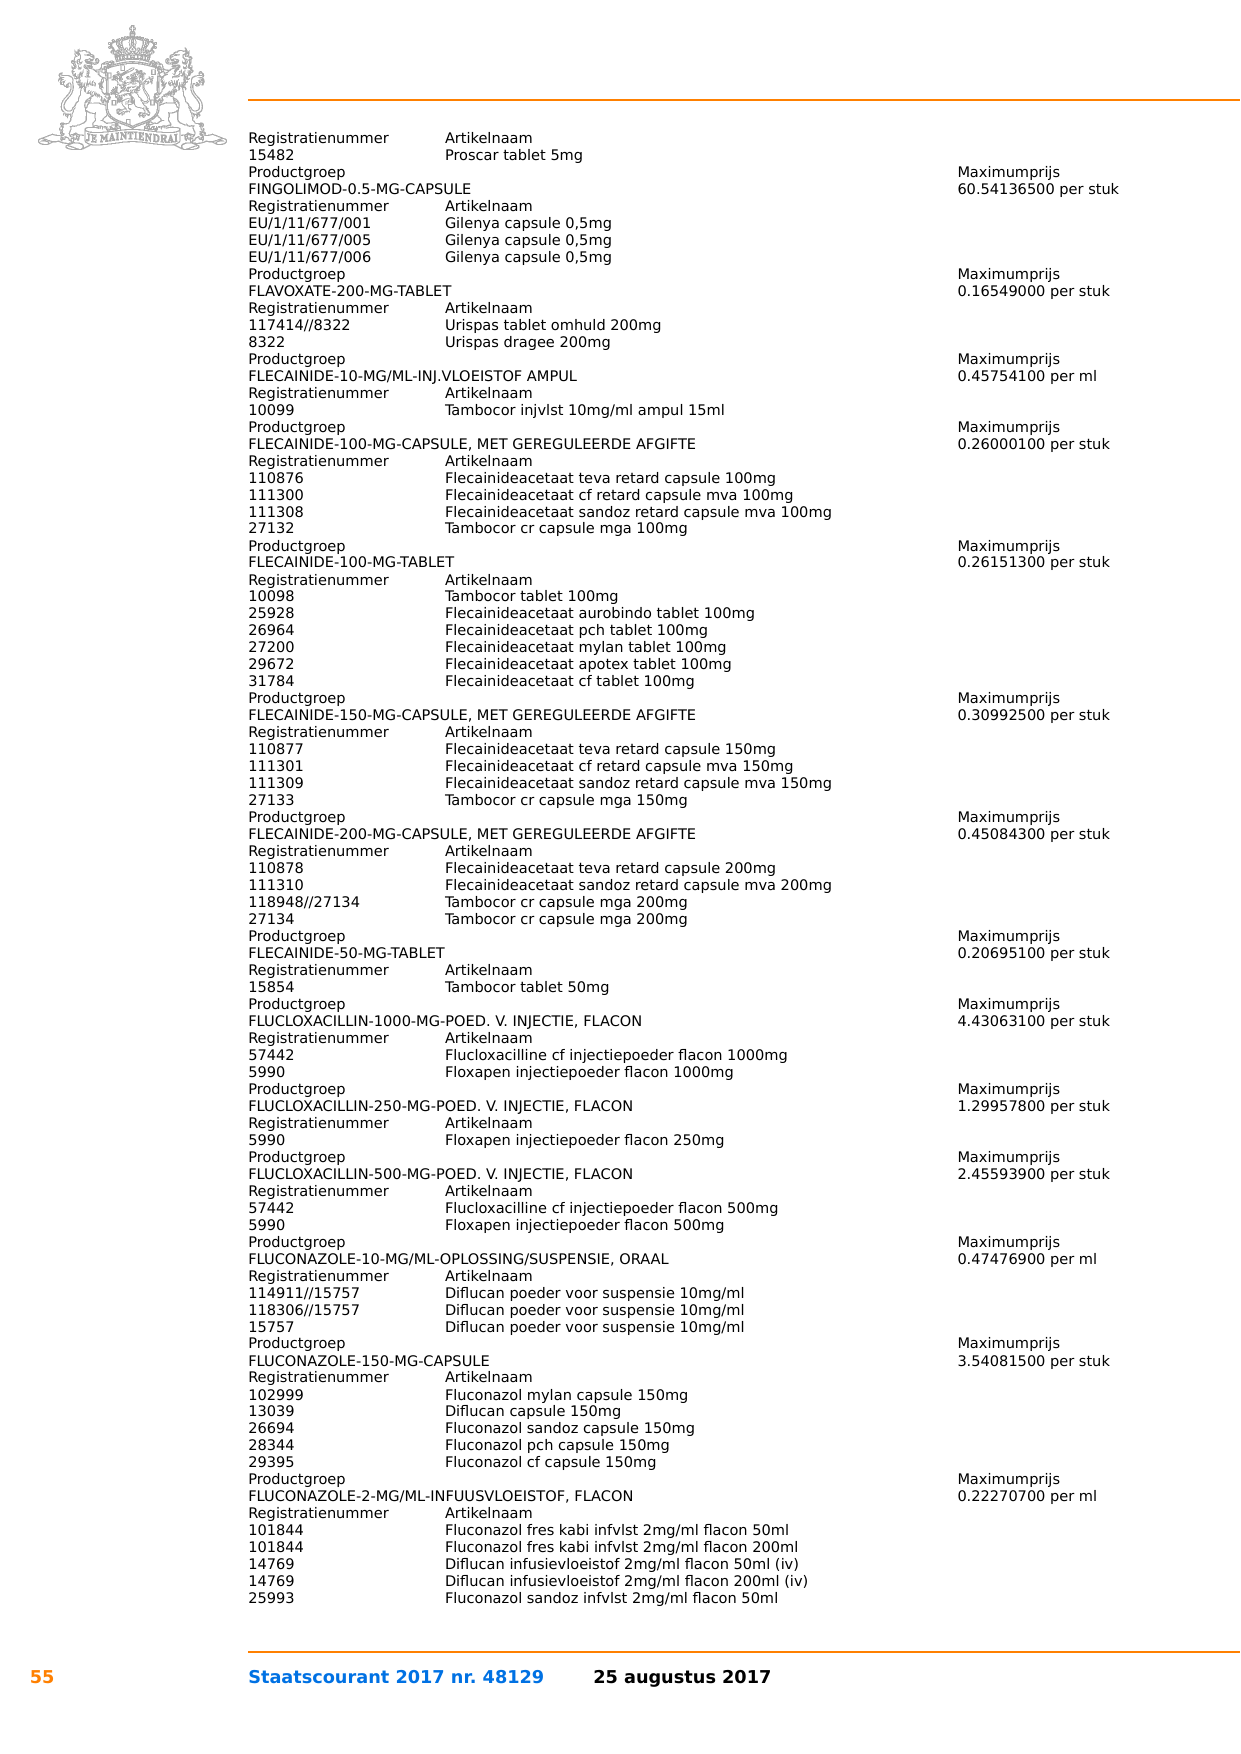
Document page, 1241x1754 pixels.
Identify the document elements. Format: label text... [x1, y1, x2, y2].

table_cell Artikelnaam [439, 724, 951, 741]
table_cell Registratienummer [248, 1183, 439, 1199]
table_cell Diflucan poeder voor suspensie 10mg/ml [439, 1301, 951, 1318]
table_cell Maximumprijs [951, 1335, 1163, 1352]
table_cell Maximumprijs [951, 419, 1163, 436]
table_cell [951, 622, 1163, 639]
table_cell Registratienummer [248, 1369, 439, 1386]
table_cell Artikelnaam [439, 1115, 951, 1132]
table_cell [951, 1454, 1163, 1471]
table_cell [951, 758, 1163, 775]
table_cell 0.26151300 per stuk [951, 554, 1163, 571]
table_cell [951, 1319, 1163, 1335]
table_cell Tambocor injvlst 10mg/ml ampul 15ml [439, 402, 951, 418]
table_cell Flucloxacilline cf injectiepoeder flacon 500mg [439, 1200, 951, 1217]
table_cell 10099 [248, 402, 439, 418]
table_cell [951, 979, 1163, 996]
table_cell 0.45084300 per stuk [951, 826, 1163, 843]
table_cell 102999 [248, 1386, 439, 1403]
table_cell [951, 775, 1163, 792]
table_cell FLUCONAZOLE-2-MG/ML-INFUUSVLOEISTOF, FLACON [248, 1488, 951, 1505]
table_cell [951, 215, 1163, 232]
table_cell 15482 [248, 147, 439, 164]
table_cell Fluconazol fres kabi infvlst 2mg/ml flacon 50ml [439, 1522, 951, 1539]
table_cell [951, 300, 1163, 317]
table_cell Registratienummer [248, 1115, 439, 1132]
table_cell Gilenya capsule 0,5mg [439, 232, 951, 249]
table_cell [951, 504, 1163, 520]
table_cell FLECAINIDE-200-MG-CAPSULE, MET GEREGULEERDE AFGIFTE [248, 826, 951, 843]
table_cell Maximumprijs [951, 1471, 1163, 1488]
table_cell Maximumprijs [951, 351, 1163, 368]
table_cell [951, 843, 1163, 860]
table_cell [951, 317, 1163, 334]
table_cell Fluconazol sandoz infvlst 2mg/ml flacon 50ml [439, 1590, 951, 1607]
table_cell Productgroep [248, 419, 439, 436]
table_cell 26694 [248, 1420, 439, 1437]
table_cell 1.29957800 per stuk [951, 1098, 1163, 1115]
table_cell 25928 [248, 605, 439, 622]
table_cell Diflucan capsule 150mg [439, 1403, 951, 1420]
table_cell 5990 [248, 1132, 439, 1149]
table_cell Productgroep [248, 351, 439, 368]
table_cell Maximumprijs [951, 1234, 1163, 1251]
table_cell 3.54081500 per stuk [951, 1353, 1163, 1369]
table_cell 111310 [248, 877, 439, 894]
table_cell 0.16549000 per stuk [951, 283, 1163, 300]
table_cell Tambocor cr capsule mga 100mg [439, 520, 951, 537]
table_cell Tambocor tablet 50mg [439, 979, 951, 996]
table_cell Flecainideacetaat sandoz retard capsule mva 100mg [439, 504, 951, 520]
table_cell FLUCLOXACILLIN-500-MG-POED. V. INJECTIE, FLACON [248, 1166, 951, 1183]
table_cell [951, 639, 1163, 656]
table_cell Artikelnaam [439, 453, 951, 469]
table_cell 117414//8322 [248, 317, 439, 334]
table_cell Registratienummer [248, 198, 439, 215]
table_cell [439, 1471, 951, 1488]
table_cell Floxapen injectiepoeder flacon 500mg [439, 1217, 951, 1233]
table_cell [439, 690, 951, 707]
table_cell 0.22270700 per ml [951, 1488, 1163, 1505]
table_cell 0.45754100 per ml [951, 368, 1163, 384]
table_cell Tambocor cr capsule mga 150mg [439, 792, 951, 809]
table_cell Registratienummer [248, 300, 439, 317]
table_cell Fluconazol cf capsule 150mg [439, 1454, 951, 1471]
table_cell Productgroep [248, 1471, 439, 1488]
table_cell 110877 [248, 741, 439, 758]
table_cell [951, 1590, 1163, 1607]
table_cell [951, 1301, 1163, 1318]
table_cell Productgroep [248, 538, 439, 554]
table_cell FLECAINIDE-100-MG-CAPSULE, MET GEREGULEERDE AFGIFTE [248, 436, 951, 452]
table_cell EU/1/11/677/006 [248, 249, 439, 266]
table_cell [951, 792, 1163, 809]
table_cell FLUCONAZOLE-10-MG/ML-OPLOSSING/SUSPENSIE, ORAAL [248, 1251, 951, 1267]
table_cell Maximumprijs [951, 538, 1163, 554]
table_cell 4.43063100 per stuk [951, 1013, 1163, 1030]
table_cell Urispas dragee 200mg [439, 334, 951, 351]
table_cell [951, 962, 1163, 979]
table_cell 27200 [248, 639, 439, 656]
table_cell 27133 [248, 792, 439, 809]
table_cell 27132 [248, 520, 439, 537]
table_cell [951, 147, 1163, 164]
table_cell [439, 419, 951, 436]
table_cell [951, 588, 1163, 605]
table_cell 110876 [248, 470, 439, 486]
table_cell Registratienummer [248, 724, 439, 741]
table_cell 27134 [248, 911, 439, 928]
table_cell Registratienummer [248, 453, 439, 469]
table_cell FLUCLOXACILLIN-1000-MG-POED. V. INJECTIE, FLACON [248, 1013, 951, 1030]
table_cell 13039 [248, 1403, 439, 1420]
table_cell Flecainideacetaat cf retard capsule mva 150mg [439, 758, 951, 775]
table_cell Floxapen injectiepoeder flacon 250mg [439, 1132, 951, 1149]
table_cell Maximumprijs [951, 996, 1163, 1013]
table_cell [951, 486, 1163, 503]
table_cell [951, 249, 1163, 266]
table_cell [951, 1437, 1163, 1454]
table_cell [951, 571, 1163, 588]
table_cell Flecainideacetaat mylan tablet 100mg [439, 639, 951, 656]
table_cell [951, 470, 1163, 486]
table_cell Maximumprijs [951, 1149, 1163, 1166]
table_cell 110878 [248, 860, 439, 877]
table_cell Tambocor tablet 100mg [439, 588, 951, 605]
table_cell 101844 [248, 1539, 439, 1556]
table_cell [951, 605, 1163, 622]
table_cell 118948//27134 [248, 894, 439, 911]
table_cell [951, 385, 1163, 402]
table_cell Artikelnaam [439, 130, 951, 147]
table_cell [951, 1386, 1163, 1403]
table_cell Fluconazol pch capsule 150mg [439, 1437, 951, 1454]
table_cell 2.45593900 per stuk [951, 1166, 1163, 1183]
table_cell FINGOLIMOD-0.5-MG-CAPSULE [248, 181, 951, 198]
table_cell [439, 538, 951, 554]
table_cell Floxapen injectiepoeder flacon 1000mg [439, 1064, 951, 1081]
table_cell FLAVOXATE-200-MG-TABLET [248, 283, 951, 300]
table_cell [951, 1030, 1163, 1047]
table_cell Flecainideacetaat apotex tablet 100mg [439, 656, 951, 673]
table_cell [439, 809, 951, 826]
table_cell [951, 911, 1163, 928]
table_cell [951, 198, 1163, 215]
table_cell 111309 [248, 775, 439, 792]
table_cell Fluconazol mylan capsule 150mg [439, 1386, 951, 1403]
table_cell [951, 1132, 1163, 1149]
table_cell 26964 [248, 622, 439, 639]
table_cell 57442 [248, 1047, 439, 1064]
table_cell Artikelnaam [439, 1030, 951, 1047]
table_cell Flecainideacetaat teva retard capsule 100mg [439, 470, 951, 486]
table_cell [439, 1234, 951, 1251]
table_cell 15757 [248, 1319, 439, 1335]
table_cell Artikelnaam [439, 843, 951, 860]
table_cell [439, 1149, 951, 1166]
table_cell [951, 860, 1163, 877]
table_cell 29672 [248, 656, 439, 673]
table_cell 0.20695100 per stuk [951, 945, 1163, 962]
table_cell Registratienummer [248, 571, 439, 588]
table_cell Flecainideacetaat teva retard capsule 200mg [439, 860, 951, 877]
table_cell [951, 232, 1163, 249]
table_cell [951, 1505, 1163, 1522]
table_cell Artikelnaam [439, 1268, 951, 1284]
table_cell Diflucan poeder voor suspensie 10mg/ml [439, 1319, 951, 1335]
table_cell Productgroep [248, 164, 439, 181]
table_cell Flecainideacetaat cf retard capsule mva 100mg [439, 486, 951, 503]
table_cell Registratienummer [248, 1268, 439, 1284]
table_cell EU/1/11/677/005 [248, 232, 439, 249]
table_cell FLUCONAZOLE-150-MG-CAPSULE [248, 1353, 951, 1369]
table_cell Registratienummer [248, 843, 439, 860]
table_cell Flecainideacetaat cf tablet 100mg [439, 673, 951, 690]
table_cell [951, 894, 1163, 911]
table_cell Artikelnaam [439, 1505, 951, 1522]
picture [38, 25, 227, 150]
table_cell 111308 [248, 504, 439, 520]
table_cell [951, 741, 1163, 758]
table_cell [439, 1335, 951, 1352]
table_cell Productgroep [248, 266, 439, 283]
table_cell [951, 1047, 1163, 1064]
table_cell FLECAINIDE-10-MG/ML-INJ.VLOEISTOF AMPUL [248, 368, 951, 384]
table_cell [951, 1556, 1163, 1573]
table_cell 111300 [248, 486, 439, 503]
table_cell [439, 996, 951, 1013]
table_cell 111301 [248, 758, 439, 775]
table_cell [951, 1522, 1163, 1539]
table_cell Productgroep [248, 996, 439, 1013]
table_cell 57442 [248, 1200, 439, 1217]
table_cell 14769 [248, 1556, 439, 1573]
table_cell [439, 164, 951, 181]
table_cell 14769 [248, 1573, 439, 1590]
table_cell Flecainideacetaat sandoz retard capsule mva 200mg [439, 877, 951, 894]
table_cell Maximumprijs [951, 928, 1163, 945]
table_cell Registratienummer [248, 130, 439, 147]
table_cell [951, 402, 1163, 418]
table_cell 114911//15757 [248, 1285, 439, 1301]
table_cell 118306//15757 [248, 1301, 439, 1318]
table_cell Productgroep [248, 809, 439, 826]
table_cell 29395 [248, 1454, 439, 1471]
table_cell Registratienummer [248, 1030, 439, 1047]
table_cell 0.47476900 per ml [951, 1251, 1163, 1267]
table_cell [951, 1369, 1163, 1386]
table_cell Maximumprijs [951, 266, 1163, 283]
table_cell Artikelnaam [439, 300, 951, 317]
table_cell Artikelnaam [439, 962, 951, 979]
table_cell Proscar tablet 5mg [439, 147, 951, 164]
table_cell Productgroep [248, 1234, 439, 1251]
table_cell Productgroep [248, 928, 439, 945]
table_cell 5990 [248, 1217, 439, 1233]
table_cell Diflucan infusievloeistof 2mg/ml flacon 50ml (iv) [439, 1556, 951, 1573]
table_cell [951, 1573, 1163, 1590]
table_cell [951, 656, 1163, 673]
table_cell Gilenya capsule 0,5mg [439, 249, 951, 266]
table_cell Artikelnaam [439, 1369, 951, 1386]
table_cell 31784 [248, 673, 439, 690]
table_cell 8322 [248, 334, 439, 351]
table_cell Artikelnaam [439, 385, 951, 402]
table_cell Maximumprijs [951, 164, 1163, 181]
table_cell Maximumprijs [951, 809, 1163, 826]
table_cell Productgroep [248, 1149, 439, 1166]
table_cell FLUCLOXACILLIN-250-MG-POED. V. INJECTIE, FLACON [248, 1098, 951, 1115]
table_cell Productgroep [248, 1081, 439, 1098]
table_cell Diflucan poeder voor suspensie 10mg/ml [439, 1285, 951, 1301]
table_cell 15854 [248, 979, 439, 996]
table_cell [951, 453, 1163, 469]
table_cell [439, 266, 951, 283]
table_cell [951, 724, 1163, 741]
table_cell 0.26000100 per stuk [951, 436, 1163, 452]
table_cell [951, 1539, 1163, 1556]
table_cell FLECAINIDE-100-MG-TABLET [248, 554, 951, 571]
table_cell 25993 [248, 1590, 439, 1607]
table_cell Artikelnaam [439, 198, 951, 215]
table_cell 0.30992500 per stuk [951, 707, 1163, 724]
table_cell 10098 [248, 588, 439, 605]
table_cell [439, 351, 951, 368]
table_cell Artikelnaam [439, 1183, 951, 1199]
table_cell Fluconazol sandoz capsule 150mg [439, 1420, 951, 1437]
table_cell Maximumprijs [951, 690, 1163, 707]
table_cell [951, 334, 1163, 351]
table_cell Productgroep [248, 690, 439, 707]
table_cell Tambocor cr capsule mga 200mg [439, 894, 951, 911]
table_cell [951, 1064, 1163, 1081]
table_cell [439, 1081, 951, 1098]
table_cell [951, 1403, 1163, 1420]
table_cell 28344 [248, 1437, 439, 1454]
table_cell Artikelnaam [439, 571, 951, 588]
table_cell [951, 1217, 1163, 1233]
table_cell Flecainideacetaat sandoz retard capsule mva 150mg [439, 775, 951, 792]
table_cell Tambocor cr capsule mga 200mg [439, 911, 951, 928]
table_cell [951, 877, 1163, 894]
table_cell [439, 928, 951, 945]
table_cell [951, 520, 1163, 537]
table_cell 60.54136500 per stuk [951, 181, 1163, 198]
table_cell 101844 [248, 1522, 439, 1539]
table_cell Productgroep [248, 1335, 439, 1352]
table_cell Fluconazol fres kabi infvlst 2mg/ml flacon 200ml [439, 1539, 951, 1556]
table_cell Flucloxacilline cf injectiepoeder flacon 1000mg [439, 1047, 951, 1064]
table_cell [951, 1115, 1163, 1132]
table_cell [951, 1420, 1163, 1437]
table_cell Maximumprijs [951, 1081, 1163, 1098]
table_cell EU/1/11/677/001 [248, 215, 439, 232]
table_cell Flecainideacetaat aurobindo tablet 100mg [439, 605, 951, 622]
table_cell Registratienummer [248, 385, 439, 402]
table_cell Gilenya capsule 0,5mg [439, 215, 951, 232]
table_cell [951, 1268, 1163, 1284]
table_cell Flecainideacetaat teva retard capsule 150mg [439, 741, 951, 758]
table_cell Flecainideacetaat pch tablet 100mg [439, 622, 951, 639]
table_cell FLECAINIDE-50-MG-TABLET [248, 945, 951, 962]
table_cell [951, 130, 1163, 147]
table_cell Urispas tablet omhuld 200mg [439, 317, 951, 334]
table_cell 5990 [248, 1064, 439, 1081]
table_cell [951, 1285, 1163, 1301]
table_cell [951, 1200, 1163, 1217]
table_cell Registratienummer [248, 1505, 439, 1522]
table_cell Registratienummer [248, 962, 439, 979]
table_cell [951, 1183, 1163, 1199]
table_cell Diflucan infusievloeistof 2mg/ml flacon 200ml (iv) [439, 1573, 951, 1590]
table_cell FLECAINIDE-150-MG-CAPSULE, MET GEREGULEERDE AFGIFTE [248, 707, 951, 724]
table_cell [951, 673, 1163, 690]
